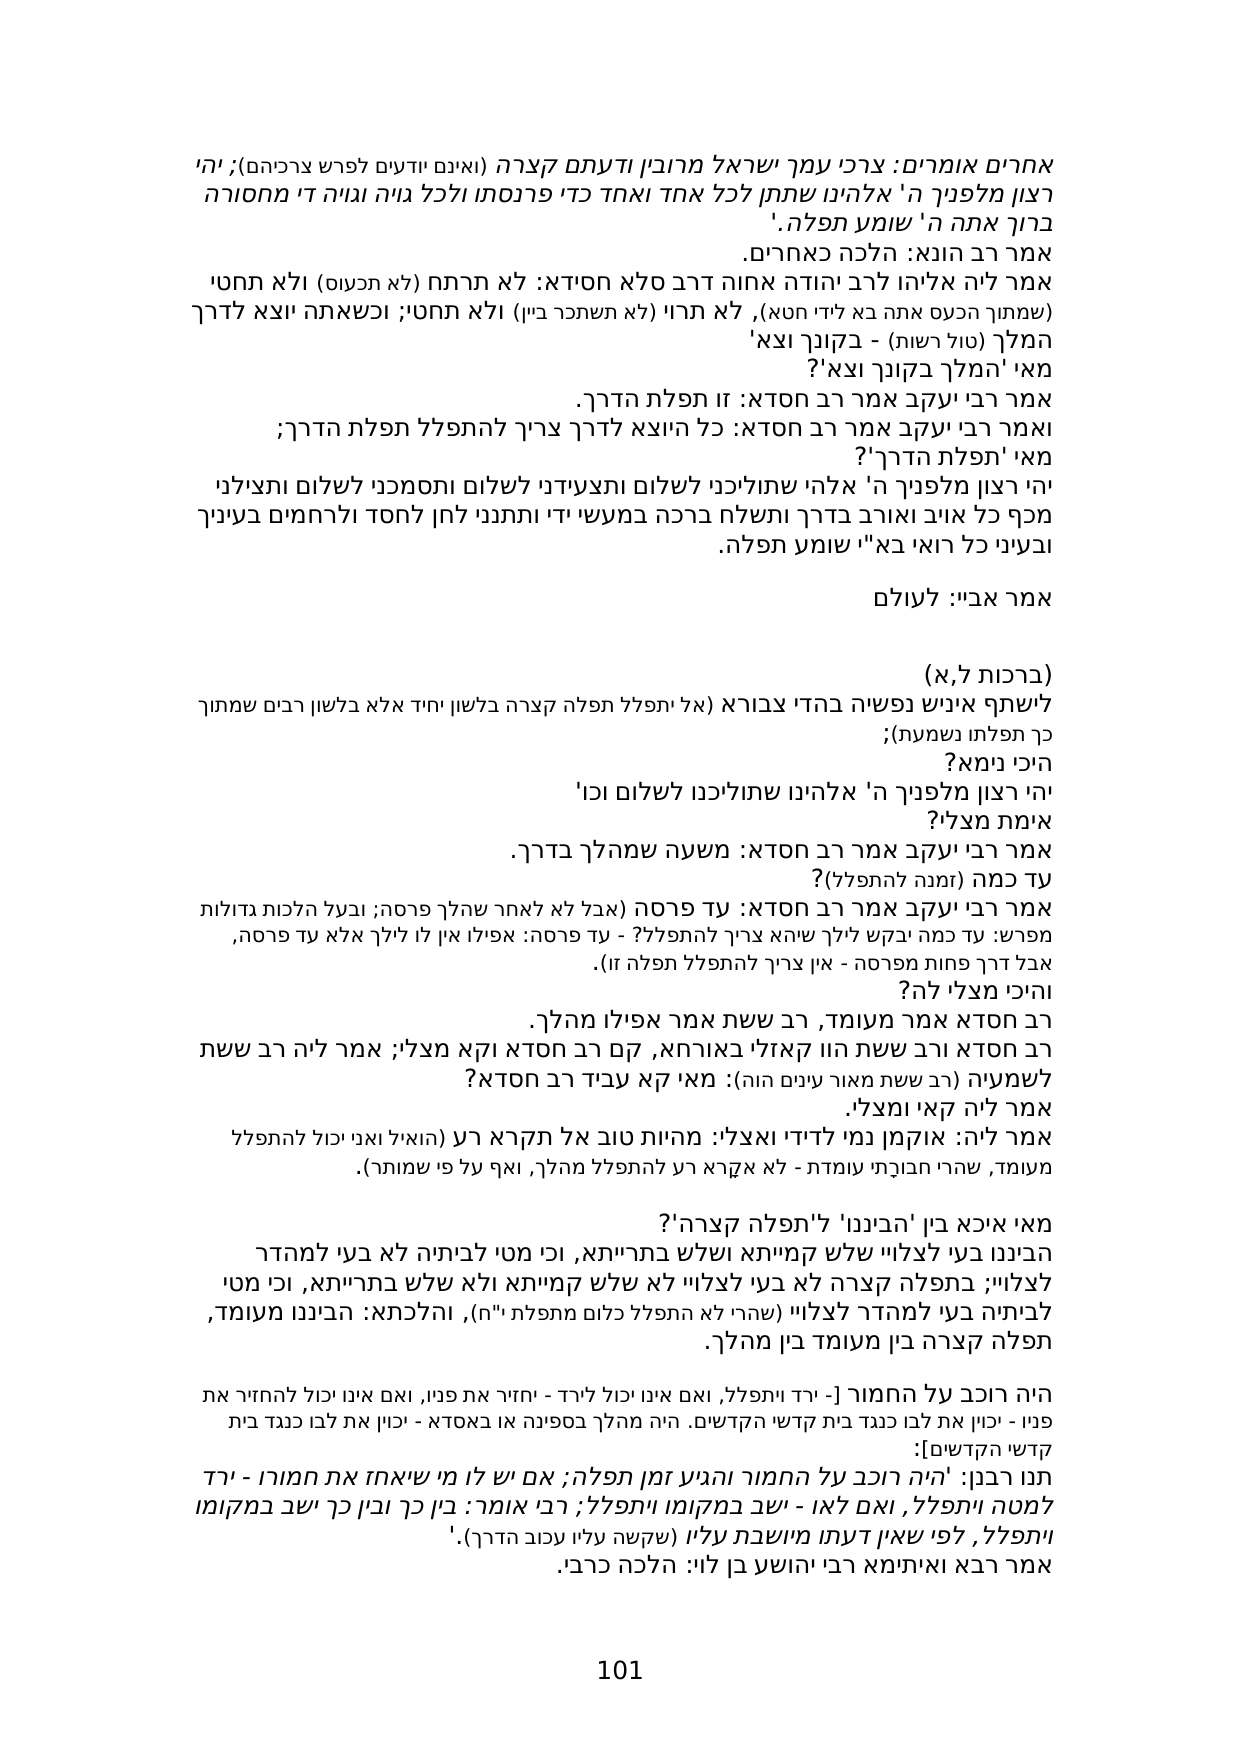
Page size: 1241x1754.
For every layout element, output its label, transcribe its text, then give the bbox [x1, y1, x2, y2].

text מאי איכא בין 'הביננו' ל'תפלה קצרה'? [187, 1209, 1053, 1238]
text אמר רבי יעקב אמר רב חסדא: עד פרסה (אבל לא לאחר שהלך פרסה; ובעל הלכות גדולות מפרש: עד כמה יבקש לילך שיהא צריך להתפלל? - עד פרסה: אפילו אין לו לילך אלא עד פרסה, אבל דרך פחות מפרסה - אין צריך להתפלל תפלה זו). [187, 894, 1053, 976]
text אמר אביי: לעולם [187, 583, 1053, 612]
text לישתף איניש נפשיה בהדי צבורא (אל יתפלל תפלה קצרה בלשון יחיד אלא בלשון רבים שמתוך כך תפלתו נשמעת); [187, 689, 1053, 748]
text יהי רצון מלפניך ה' אלהי שתוליכני לשלום ותצעידני לשלום ותסמכני לשלום ותצילני מכף כל אויב ואורב בדרך ותשלח ברכה במעשי ידי ותתנני לחן לחסד ולרחמים בעיניך ובעיני כל רואי בא"י שומע תפלה. [187, 471, 1053, 559]
text הביננו בעי לצלויי שלש קמייתא ושלש בתרייתא, וכי מטי לביתיה לא בעי למהדר לצלויי; בתפלה קצרה לא בעי לצלויי לא שלש קמייתא ולא שלש בתרייתא, וכי מטי לביתיה בעי למהדר לצלויי (שהרי לא התפלל כלום מתפלת י"ח), והלכתא: הביננו מעומד, תפלה קצרה בין מעומד בין מהלך. [187, 1238, 1053, 1356]
text אמר רבא ואיתימא רבי יהושע בן לוי: הלכה כרבי. [187, 1550, 1053, 1579]
text תנו רבנן: 'היה רוכב על החמור והגיע זמן תפלה; אם יש לו מי שיאחז את חמורו - ירד למטה ויתפלל, ואם לאו - ישב במקומו ויתפלל; רבי אומר: בין כך ובין כך ישב במקומו ויתפלל, לפי שאין דעתו מיושבת עליו (שקשה עליו עכוב הדרך).' [187, 1462, 1053, 1550]
text אחרים אומרים: צרכי עמך ישראל מרובין ודעתם קצרה (ואינם יודעים לפרש צרכיהם); יהי רצון מלפניך ה' אלהינו שתתן לכל אחד ואחד כדי פרנסתו ולכל גויה וגויה די מחסורה ברוך אתה ה' שומע תפלה.' [187, 150, 1053, 238]
text אמר רב הונא: הלכה כאחרים. [187, 238, 1053, 267]
text והיכי מצלי לה? [187, 976, 1053, 1006]
text אמר ליה קאי ומצלי. [187, 1093, 1053, 1122]
text רב חסדא ורב ששת הוו קאזלי באורחא, קם רב חסדא וקא מצלי; אמר ליה רב ששת לשמעיה (רב ששת מאור עינים הוה): מאי קא עביד רב חסדא? [187, 1035, 1053, 1093]
text אמר רבי יעקב אמר רב חסדא: זו תפלת הדרך. [187, 384, 1053, 413]
text אמר ליה: אוקמן נמי לדידי ואצלי: מהיות טוב אל תקרא רע (הואיל ואני יכול להתפלל מעומד, שהרי חבורָתי עומדת - לא אקָרא רע להתפלל מהלך, ואף על פי שמותר). [187, 1122, 1053, 1181]
text היכי נימא? [187, 748, 1053, 777]
text מאי 'תפלת הדרך'? [187, 442, 1053, 471]
text אמר ליה אליהו לרב יהודה אחוה דרב סלא חסידא: לא תרתח (לא תכעוס) ולא תחטי (שמתוך הכעס אתה בא לידי חטא), לא תרוי (לא תשתכר ביין) ולא תחטי; וכשאתה יוצא לדרך המלך (טול רשות) - בקונך וצא' [187, 267, 1053, 354]
text (ברכות ל,א) [187, 660, 1053, 689]
text ואמר רבי יעקב אמר רב חסדא: כל היוצא לדרך צריך להתפלל תפלת הדרך; [187, 413, 1053, 442]
text עד כמה (זמנה להתפלל)? [187, 864, 1053, 894]
text מאי 'המלך בקונך וצא'? [187, 354, 1053, 384]
text אימת מצלי? [187, 806, 1053, 835]
text רב חסדא אמר מעומד, רב ששת אמר אפילו מהלך. [187, 1006, 1053, 1035]
text אמר רבי יעקב אמר רב חסדא: משעה שמהלך בדרך. [187, 835, 1053, 864]
text יהי רצון מלפניך ה' אלהינו שתוליכנו לשלום וכו' [187, 777, 1053, 806]
text היה רוכב על החמור [- ירד ויתפלל, ואם אינו יכול לירד - יחזיר את פניו, ואם אינו יכול להחזיר את פניו - יכוין את לבו כנגד בית קדשי הקדשים. היה מהלך בספינה או באסדא - יכוין את לבו כנגד בית קדשי הקדשים]: [187, 1379, 1053, 1462]
